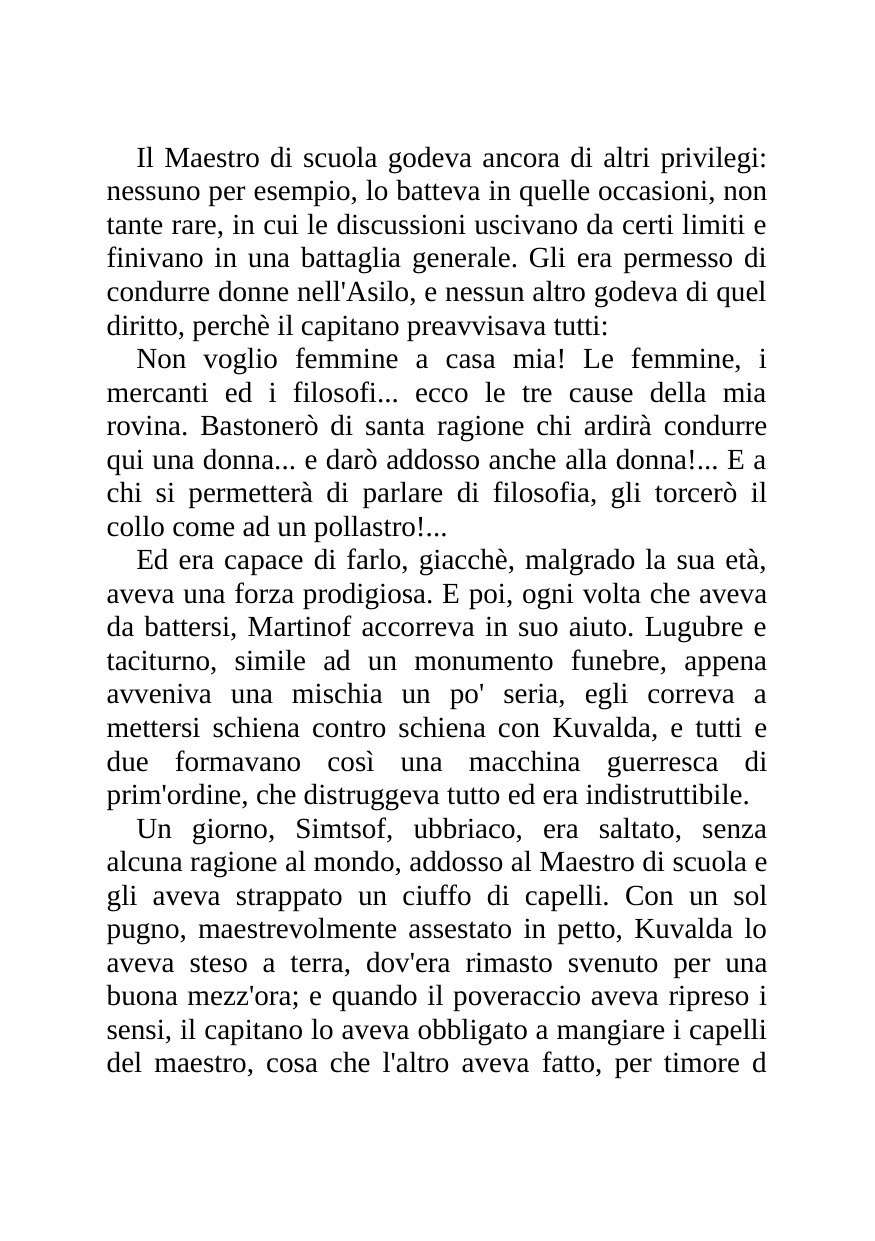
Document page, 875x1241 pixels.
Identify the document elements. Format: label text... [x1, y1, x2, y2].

text Il Maestro di scuola godeva ancora di altri privilegi: nessuno per esempio, lo batteva in quelle occasioni, non tante rare, in cui le discussioni uscivano da certi limiti e finivano in una battaglia generale. Gli era permesso di condurre donne nell'Asilo, e nessun altro godeva di quel diritto, perchè il capitano preavvisava tutti: [106, 140, 768, 341]
text Un giorno, Simtsof, ubbriaco, era saltato, senza alcuna ragione al mondo, addosso al Maestro di scuola e gli aveva strappato un ciuffo di capelli. Con un sol pugno, maestrevolmente assestato in petto, Kuvalda lo aveva steso a terra, dov'era rimasto svenuto per una buona mezz'ora; e quando il poveraccio aveva ripreso i sensi, il capitano lo aveva obbligato a mangiare i capelli del maestro, cosa che l'altro aveva fatto, per timore d [106, 811, 768, 1079]
text Non voglio femmine a casa mia! Le femmine, i mercanti ed i filosofi... ecco le tre cause della mia rovina. Bastonerò di santa ragione chi ardirà condurre qui una donna... e darò addosso anche alla donna!... E a chi si permetterà di parlare di filosofia, gli torcerò il collo come ad un pollastro!... [106, 341, 768, 542]
text Ed era capace di farlo, giacchè, malgrado la sua età, aveva una forza prodigiosa. E poi, ogni volta che aveva da battersi, Martinof accorreva in suo aiuto. Lugubre e taciturno, simile ad un monumento funebre, appena avveniva una mischia un po' seria, egli correva a mettersi schiena contro schiena con Kuvalda, e tutti e due formavano così una macchina guerresca di prim'ordine, che distruggeva tutto ed era indistruttibile. [106, 542, 768, 811]
